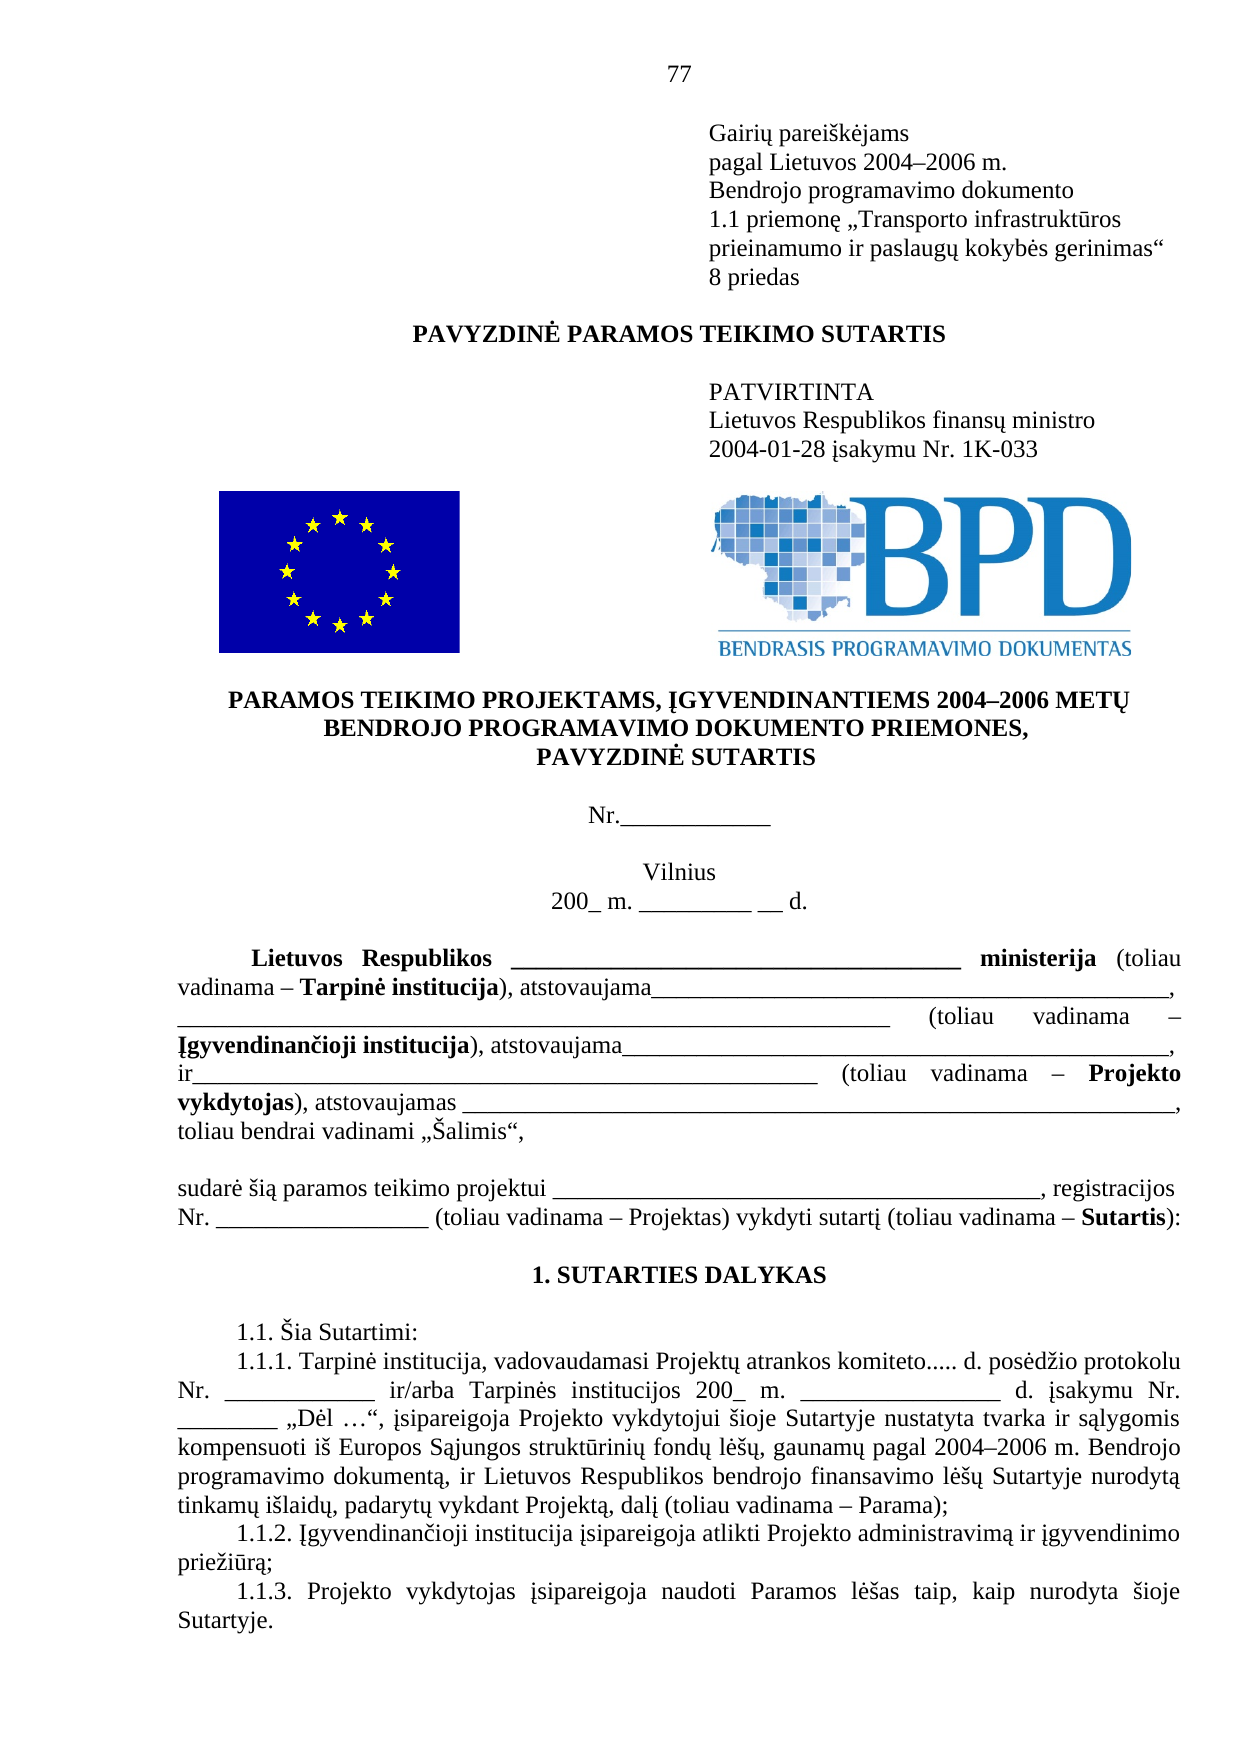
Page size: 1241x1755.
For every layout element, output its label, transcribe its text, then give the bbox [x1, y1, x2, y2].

text 2004-01-28 įsakymu Nr. 1K-033 [177, 434, 1216, 463]
text Lietuvos Respublikos finansų ministro [177, 406, 1181, 434]
table_header [700, 492, 710, 656]
text 1.1.3. Projekto vykdytojas įsipareigoja naudoti Paramos lėšas taip, kaip nurodyta šioje Sutartyje. [177, 1576, 1181, 1633]
text toliau bendrai vadinami „Šalimis“, [177, 1116, 1181, 1145]
text pagal Lietuvos 2004–2006 m. [177, 147, 1181, 176]
text Vilnius [177, 857, 1181, 886]
text 1.1 priemonę „Transporto infrastruktūros [177, 204, 1181, 233]
table_header [501, 492, 699, 656]
text 1.1.1. Tarpinė institucija, vadovaudamasi Projektų atrankos komiteto..... d. posėdžio protokolu Nr. ____________ ir/arba Tarpinės institucijos 200_ m. ________________ d. įsakymu Nr. ________ „Dėl …“, įsipareigoja Projekto vykdytojui šioje Sutartyje nustatyta tvarka ir sąlygomis kompensuoti iš Europos Sąjungos struktūrinių fondų lėšų, gaunamų pagal 2004–2006 m. Bendrojo programavimo dokumentą, ir Lietuvos Respublikos bendrojo finansavimo lėšų Sutartyje nurodytą tinkamų išlaidų, padarytų vykdant Projektą, dalį (toliau vadinama – Parama); [177, 1346, 1181, 1518]
table_header [1132, 492, 1181, 656]
text 1. SUTARTIES DALYKAS [177, 1260, 1181, 1288]
text ir__________________________________________________ (toliau vadinama – Projekto vykdytojas), atstovaujamas , [177, 1058, 1181, 1116]
text patvirtinta [177, 377, 1181, 406]
text Nr. (toliau vadinama – Projektas) vykdyti sutartį (toliau vadinama – Sutartis): [177, 1202, 1181, 1231]
text Gairių pareiškėjams [177, 118, 1181, 147]
text Bendrojo programavimo dokumento [177, 176, 1181, 204]
text Pavyzdinė paramos teikimo sutartis [177, 319, 1181, 348]
text PAVYZDINĖ SUTARTIS [177, 742, 1181, 771]
text Nr.____________ [177, 800, 1181, 828]
text PARAMOS TEIKIMO PROJEKTAMS, ĮGYVENDINANTIEMS 2004–2006 METŲ BENDROJO PROGRAMAVIMO DOKUMENTO PRIEMONES, [177, 685, 1181, 742]
text _________________________________________________________ (toliau vadinama – Įgyvendinančioji institucija), atstovaujama , [177, 1001, 1181, 1058]
text 200_ m. _________ __ d. [177, 886, 1181, 915]
text sudarė šią paramos teikimo projektui , registracijos [177, 1173, 1181, 1202]
table_header [177, 492, 501, 656]
text Lietuvos Respublikos ____________________________________ ministerija (toliau vadinama – Tarpinė institucija), atstovaujama , [177, 943, 1181, 1001]
text 1.1. Šia Sutartimi: [177, 1317, 1181, 1346]
text prieinamumo ir paslaugų kokybės gerinimas“ [177, 233, 1181, 262]
text 8 priedas [177, 262, 1181, 291]
text 1.1.2. Įgyvendinančioji institucija įsipareigoja atlikti Projekto administravimą ir įgyvendinimo priežiūrą; [177, 1518, 1181, 1576]
